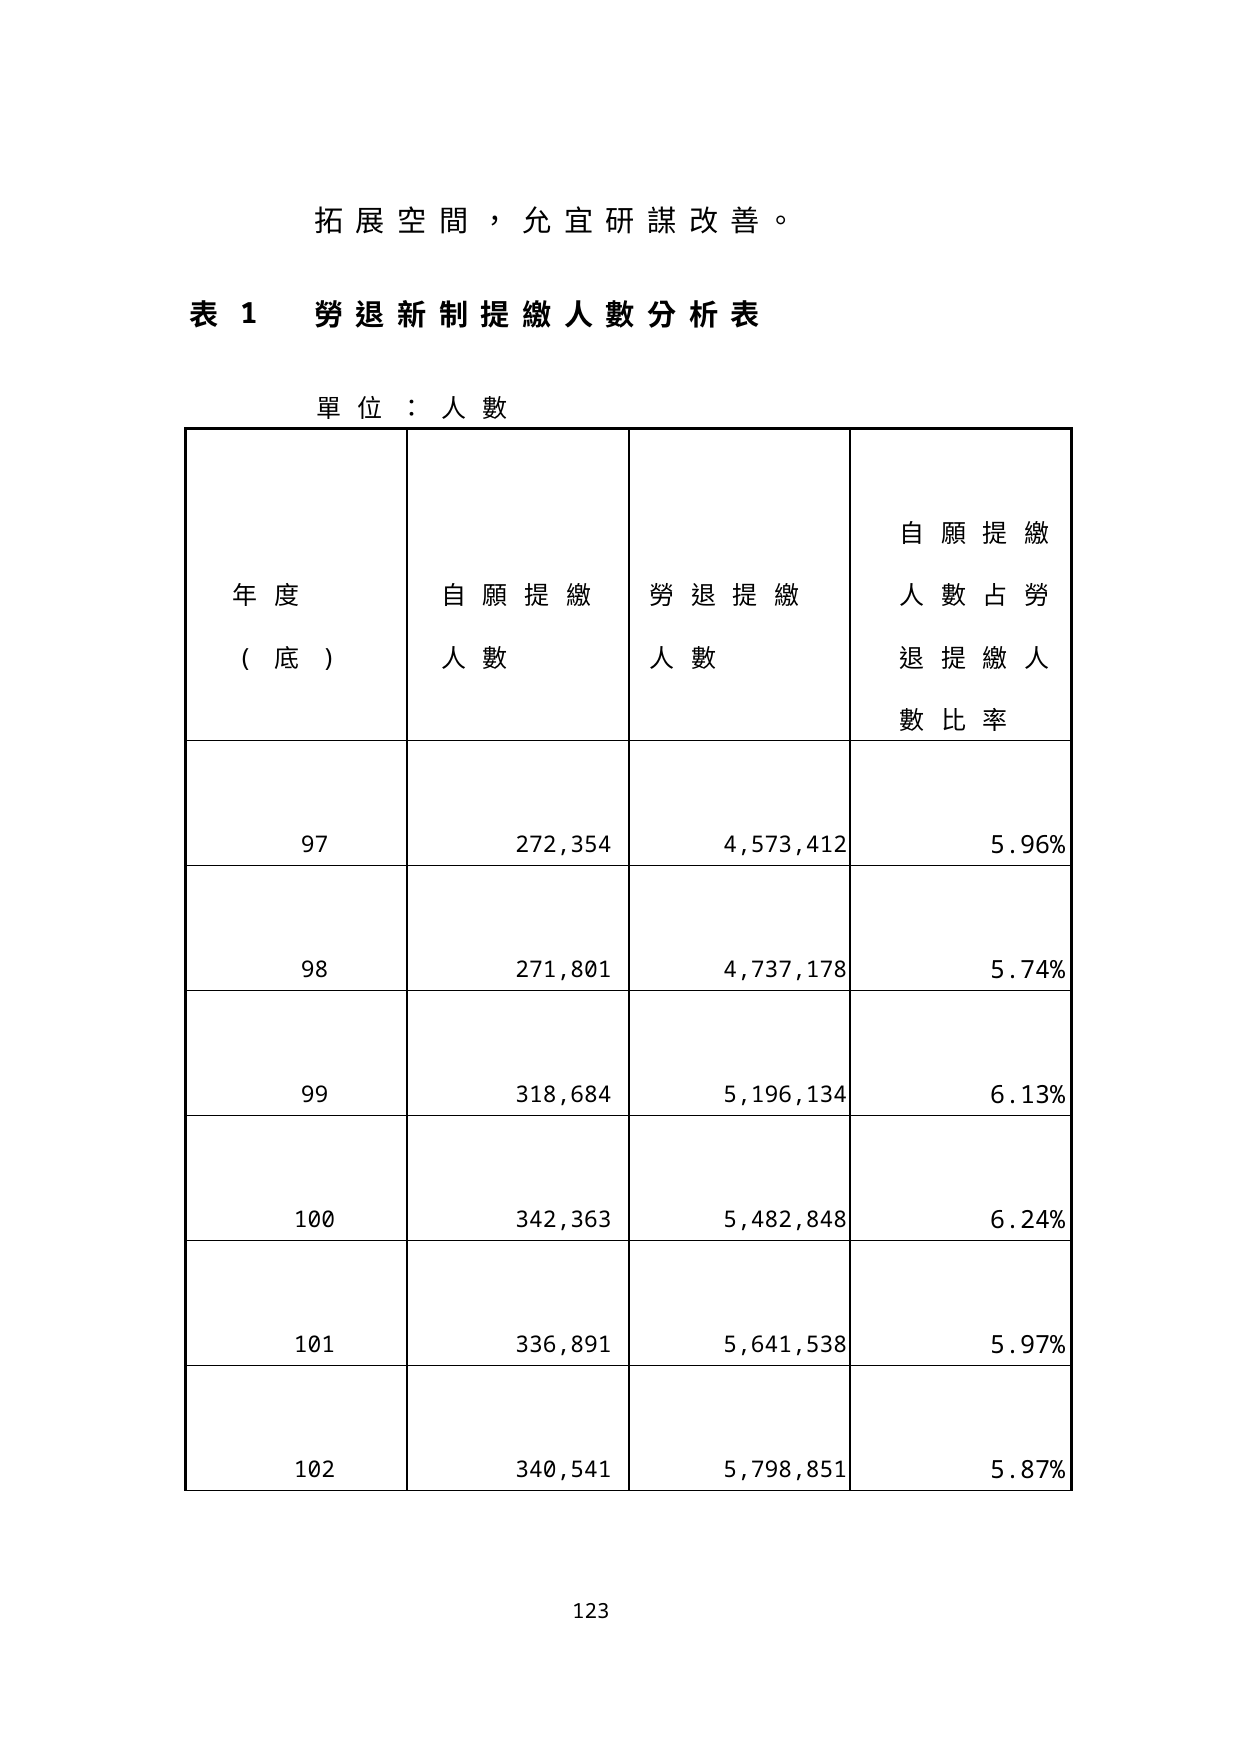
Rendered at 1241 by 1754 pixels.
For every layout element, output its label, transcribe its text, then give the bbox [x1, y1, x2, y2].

table_header 自願提繳人數占勞退提繳人數比率 [851, 430, 1070, 740]
table_cell 5,196,134 [630, 991, 849, 1115]
table_header 年度(底) [187, 430, 406, 740]
table_cell 318,684 [408, 991, 628, 1115]
table_cell 5,482,848 [630, 1116, 849, 1240]
text 表1 勞退新制提繳人數分析表 單位：人數 [183, 240, 1058, 427]
text 拓展空間，允宜研謀改善。 [271, 177, 1058, 240]
table_cell 100 [187, 1116, 406, 1240]
table_cell 99 [187, 991, 406, 1115]
table_cell 5.96% [851, 741, 1070, 865]
table_header 自願提繳人數 [408, 430, 628, 740]
table_cell 336,891 [408, 1241, 628, 1365]
table_cell 102 [187, 1366, 406, 1490]
table_cell 5.97% [851, 1241, 1070, 1365]
table_cell 4,573,412 [630, 741, 849, 865]
table_cell 98 [187, 866, 406, 990]
table_cell 6.24% [851, 1116, 1070, 1240]
table_cell 5.87% [851, 1366, 1070, 1490]
table_cell 271,801 [408, 866, 628, 990]
table_header 勞退提繳人數 [630, 430, 849, 740]
table_cell 272,354 [408, 741, 628, 865]
table_cell 4,737,178 [630, 866, 849, 990]
table_cell 6.13% [851, 991, 1070, 1115]
table_cell 97 [187, 741, 406, 865]
table_cell 5,641,538 [630, 1241, 849, 1365]
table_cell 340,541 [408, 1366, 628, 1490]
table_cell 101 [187, 1241, 406, 1365]
table_cell 5.74% [851, 866, 1070, 990]
table_cell 5,798,851 [630, 1366, 849, 1490]
table_cell 342,363 [408, 1116, 628, 1240]
